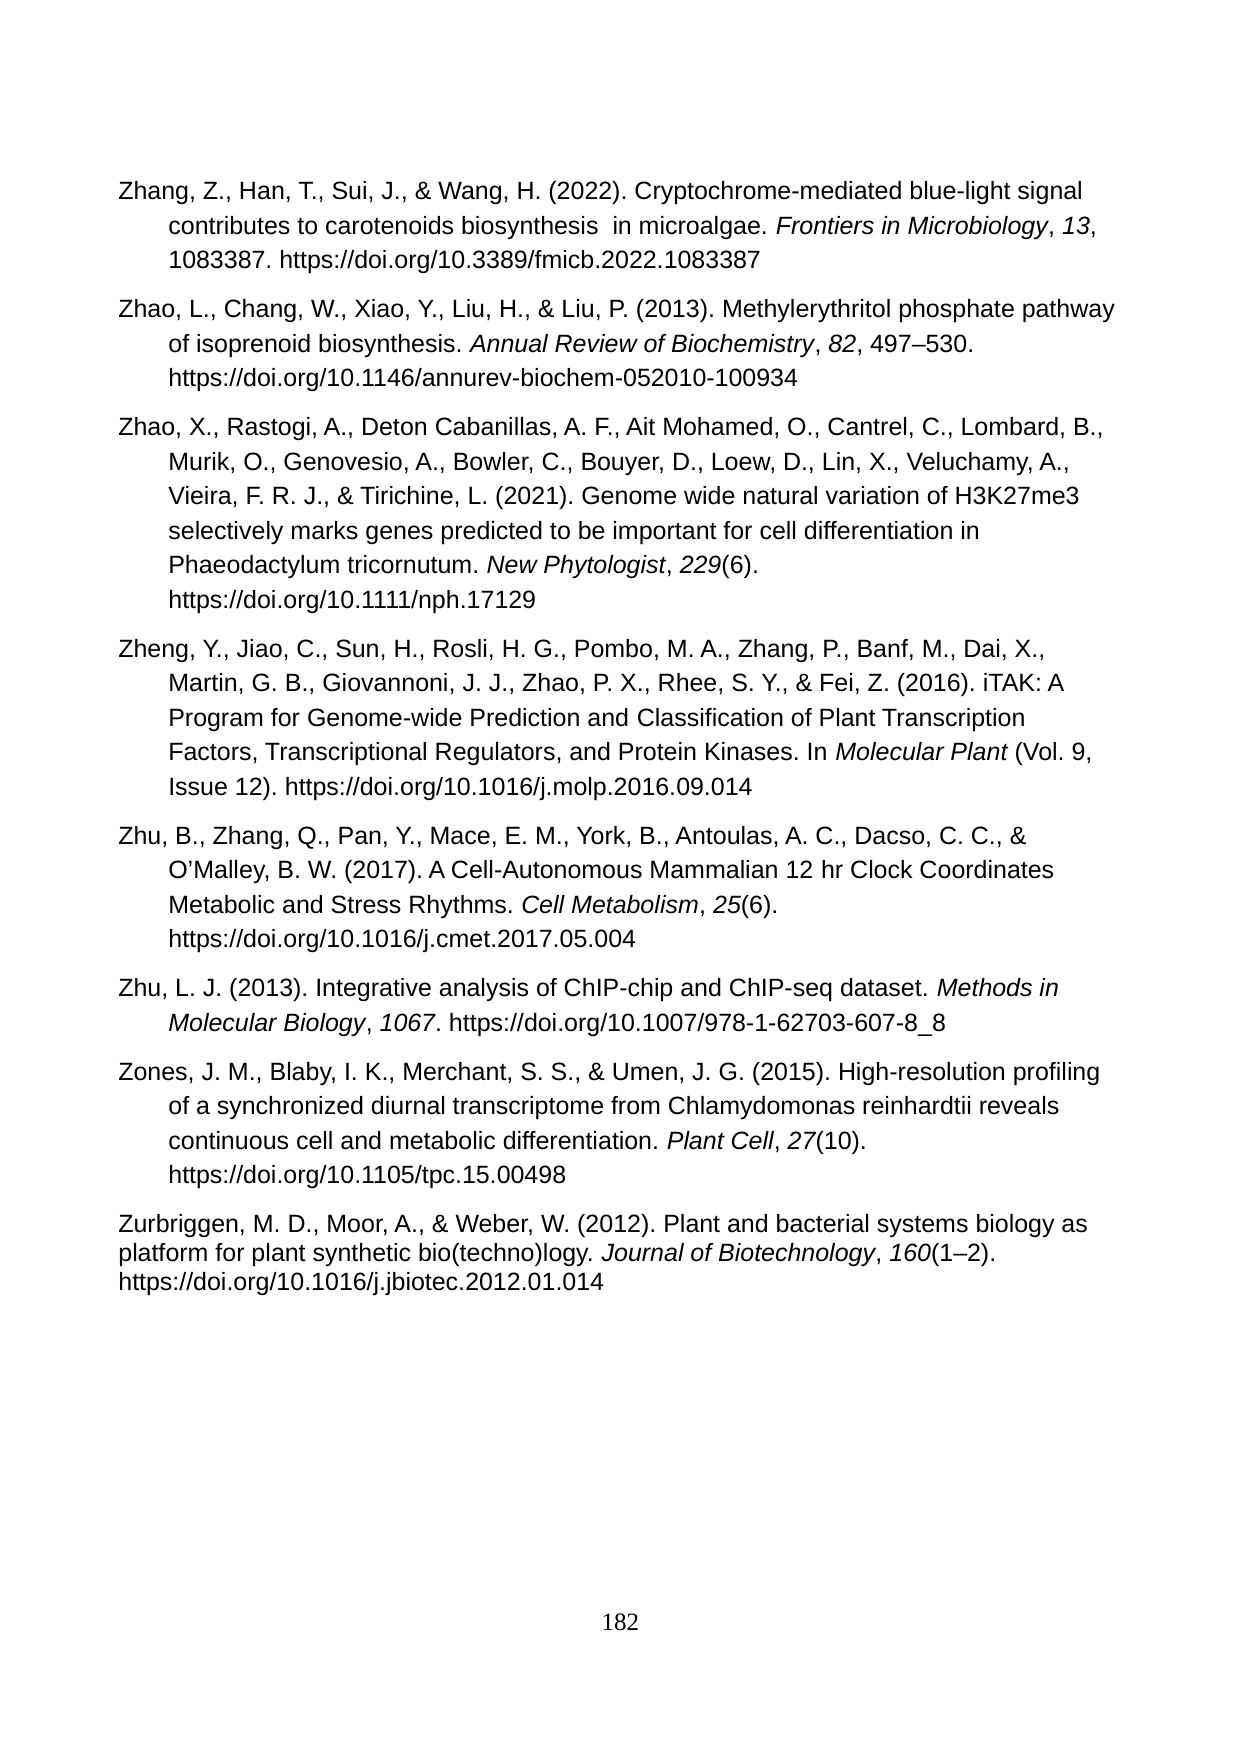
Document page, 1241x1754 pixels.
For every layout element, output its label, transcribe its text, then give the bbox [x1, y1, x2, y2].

text Zhu, L. J. (2013). Integrative analysis of ChIP-chip and ChIP-seq dataset. Methods in Molecular Biology, 1067. https://doi.org/10.1007/978-1-62703-607-8_8 [118, 973, 1122, 1037]
text Zhu, B., Zhang, Q., Pan, Y., Mace, E. M., York, B., Antoulas, A. C., Dacso, C. C., & O’Malley, B. W. (2017). A Cell-Autonomous Mammalian 12 hr Clock Coordinates Metabolic and Stress Rhythms. Cell Metabolism, 25(6). https://doi.org/10.1016/j.cmet.2017.05.004 [118, 821, 1122, 953]
text Zurbriggen, M. D., Moor, A., & Weber, W. (2012). Plant and bacterial systems biology as platform for plant synthetic bio(techno)logy. Journal of Biotechnology, 160(1–2). https://doi.org/10.1016/j.jbiotec.2012.01.014 [118, 1209, 1122, 1296]
text Zhao, X., Rastogi, A., Deton Cabanillas, A. F., Ait Mohamed, O., Cantrel, C., Lombard, B., Murik, O., Genovesio, A., Bowler, C., Bouyer, D., Loew, D., Lin, X., Veluchamy, A., Vieira, F. R. J., & Tirichine, L. (2021). Genome wide natural variation of H3K27me3 selectively marks genes predicted to be important for cell differentiation in Phaeodactylum tricornutum. New Phytologist, 229(6). https://doi.org/10.1111/nph.17129 [118, 412, 1122, 613]
text Zheng, Y., Jiao, C., Sun, H., Rosli, H. G., Pombo, M. A., Zhang, P., Banf, M., Dai, X., Martin, G. B., Giovannoni, J. J., Zhao, P. X., Rhee, S. Y., & Fei, Z. (2016). iTAK: A Program for Genome-wide Prediction and Classification of Plant Transcription Factors, Transcriptional Regulators, and Protein Kinases. In Molecular Plant (Vol. 9, Issue 12). https://doi.org/10.1016/j.molp.2016.09.014 [118, 634, 1122, 801]
text Zhang, Z., Han, T., Sui, J., & Wang, H. (2022). Cryptochrome-mediated blue-light signal contributes to carotenoids biosynthesis in microalgae. Frontiers in Microbiology, 13, 1083387. https://doi.org/10.3389/fmicb.2022.1083387 [118, 176, 1122, 274]
text Zhao, L., Chang, W., Xiao, Y., Liu, H., & Liu, P. (2013). Methylerythritol phosphate pathway of isoprenoid biosynthesis. Annual Review of Biochemistry, 82, 497–530. https://doi.org/10.1146/annurev-biochem-052010-100934 [118, 294, 1122, 392]
text Zones, J. M., Blaby, I. K., Merchant, S. S., & Umen, J. G. (2015). High-resolution profiling of a synchronized diurnal transcriptome from Chlamydomonas reinhardtii reveals continuous cell and metabolic differentiation. Plant Cell, 27(10). https://doi.org/10.1105/tpc.15.00498 [118, 1057, 1122, 1189]
